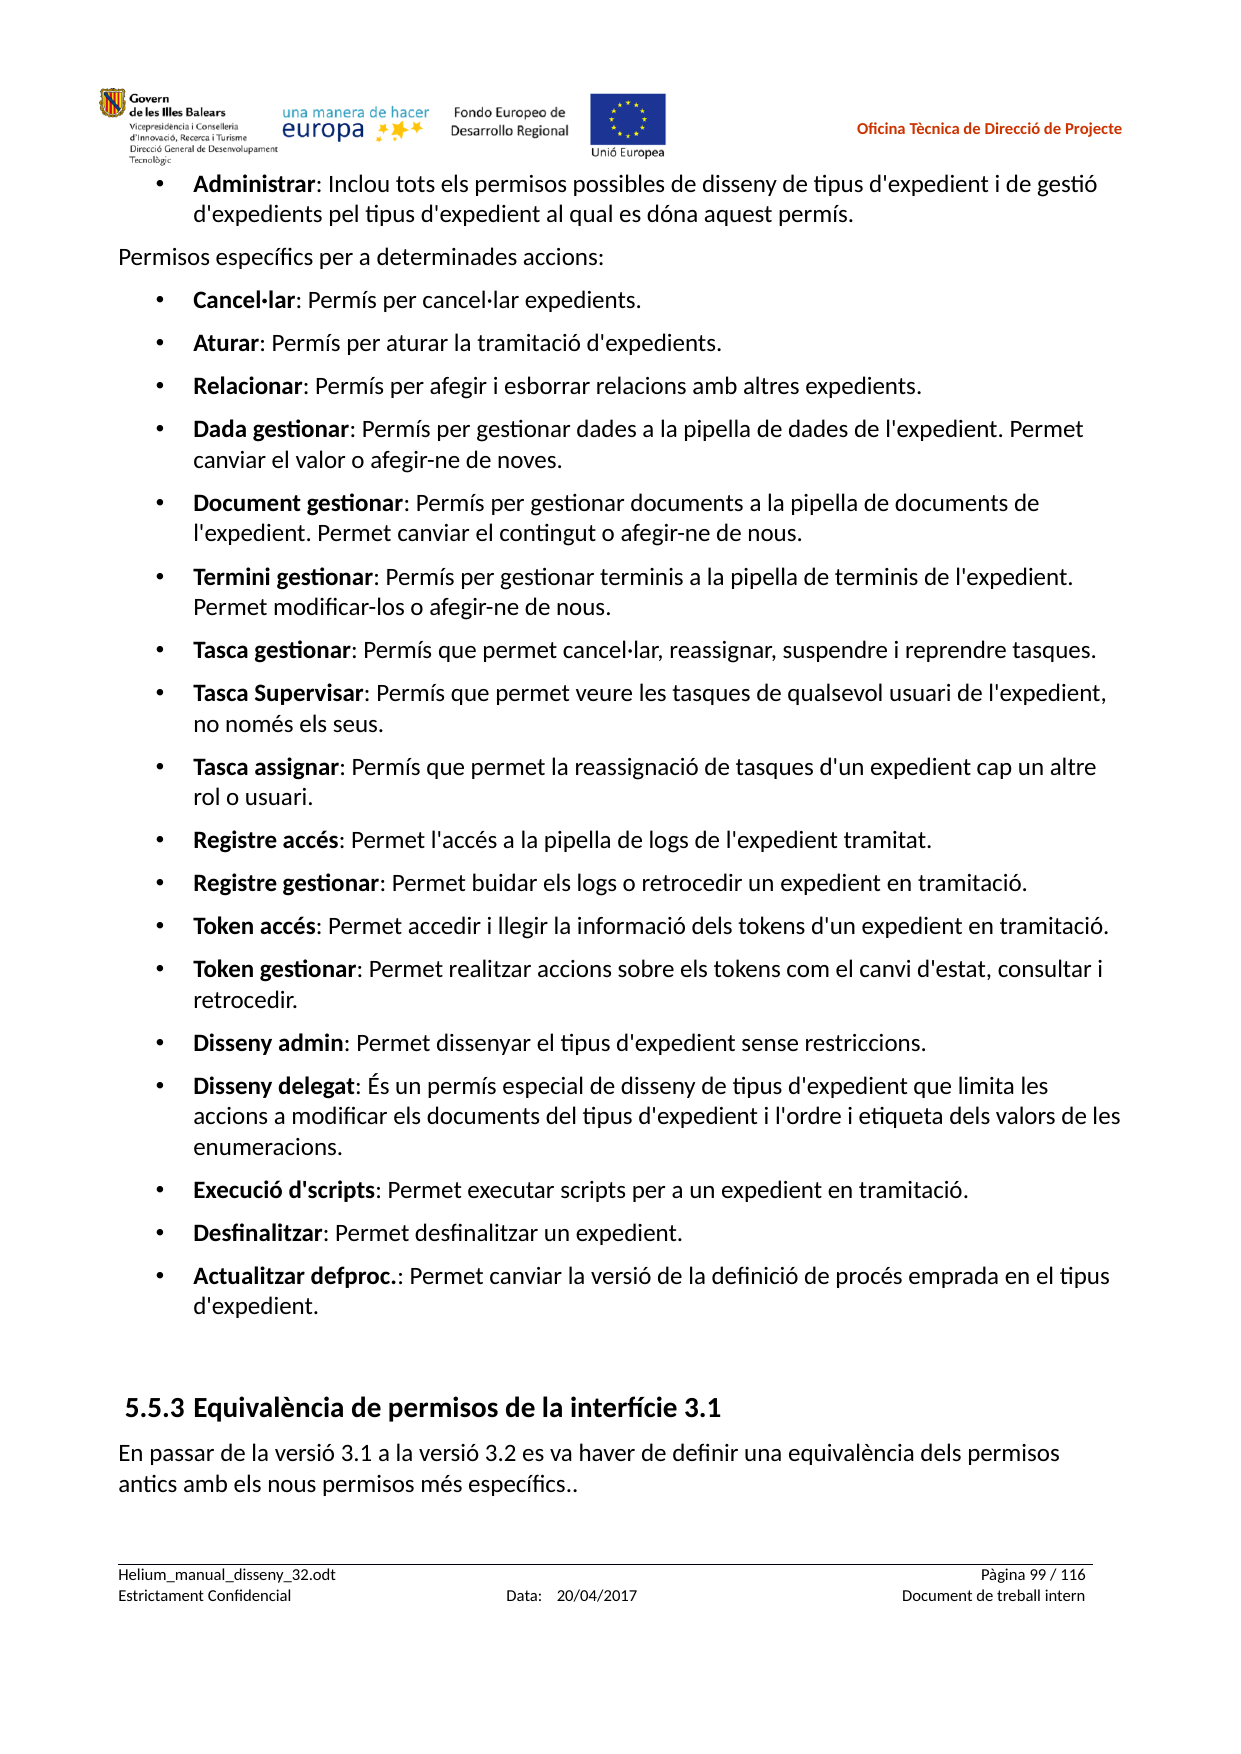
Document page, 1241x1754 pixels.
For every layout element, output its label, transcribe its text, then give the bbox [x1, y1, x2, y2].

list Execució d'scripts: Permet executar scripts per a un expedient en tramitació. [156, 1174, 1122, 1204]
list Tasca Supervisar: Permís que permet veure les tasques de qualsevol usuari de l'expedient, no només els seus. [156, 677, 1122, 738]
list Termini gestionar: Permís per gestionar terminis a la pipella de terminis de l'expedient. Permet modificar-los o afegir-ne de nous. [156, 561, 1122, 622]
picture [99, 87, 668, 166]
list Registre accés: Permet l'accés a la pipella de logs de l'expedient tramitat. [156, 824, 1122, 855]
list Tasca assignar: Permís que permet la reassignació de tasques d'un expedient cap un altre rol o usuari. [156, 751, 1122, 812]
list Desfinalitzar: Permet desfinalitzar un expedient. [156, 1217, 1122, 1247]
list Disseny delegat: És un permís especial de disseny de tipus d'expedient que limita les accions a modificar els documents del tipus d'expedient i l'ordre i etiqueta dels valors de les enumeracions. [156, 1070, 1122, 1161]
list Registre gestionar: Permet buidar els logs o retrocedir un expedient en tramitació. [156, 867, 1122, 898]
list Disseny admin: Permet dissenyar el tipus d'expedient sense restriccions. [156, 1027, 1122, 1057]
list Dada gestionar: Permís per gestionar dades a la pipella de dades de l'expedient. Permet canviar el valor o afegir-ne de noves. [156, 413, 1122, 474]
list Actualitzar defproc.: Permet canviar la versió de la definició de procés emprada en el tipus d'expedient. [156, 1260, 1122, 1321]
list Token accés: Permet accedir i llegir la informació dels tokens d'un expedient en tramitació. [156, 910, 1122, 941]
list Document gestionar: Permís per gestionar documents a la pipella de documents de l'expedient. Permet canviar el contingut o afegir-ne de nous. [156, 487, 1122, 548]
subtitle Equivalència de permisos de la interfície 3.1 [118, 1389, 1122, 1425]
list Tasca gestionar: Permís que permet cancel·lar, reassignar, suspendre i reprendre tasques. [156, 634, 1122, 665]
list Administrar: Inclou tots els permisos possibles de disseny de tipus d'expedient i de gestió d'expedients pel tipus d'expedient al qual es dóna aquest permís. [156, 168, 1122, 229]
list Aturar: Permís per aturar la tramitació d'expedients. [156, 327, 1122, 358]
text Permisos específics per a determinades accions: [118, 241, 1122, 272]
list Cancel·lar: Permís per cancel·lar expedients. [156, 284, 1122, 315]
list Token gestionar: Permet realitzar accions sobre els tokens com el canvi d'estat, consultar i retrocedir. [156, 953, 1122, 1014]
list Relacionar: Permís per afegir i esborrar relacions amb altres expedients. [156, 371, 1122, 401]
text En passar de la versió 3.1 a la versió 3.2 es va haver de definir una equivalència dels permisos antics amb els nous permisos més específics.. [118, 1437, 1122, 1498]
